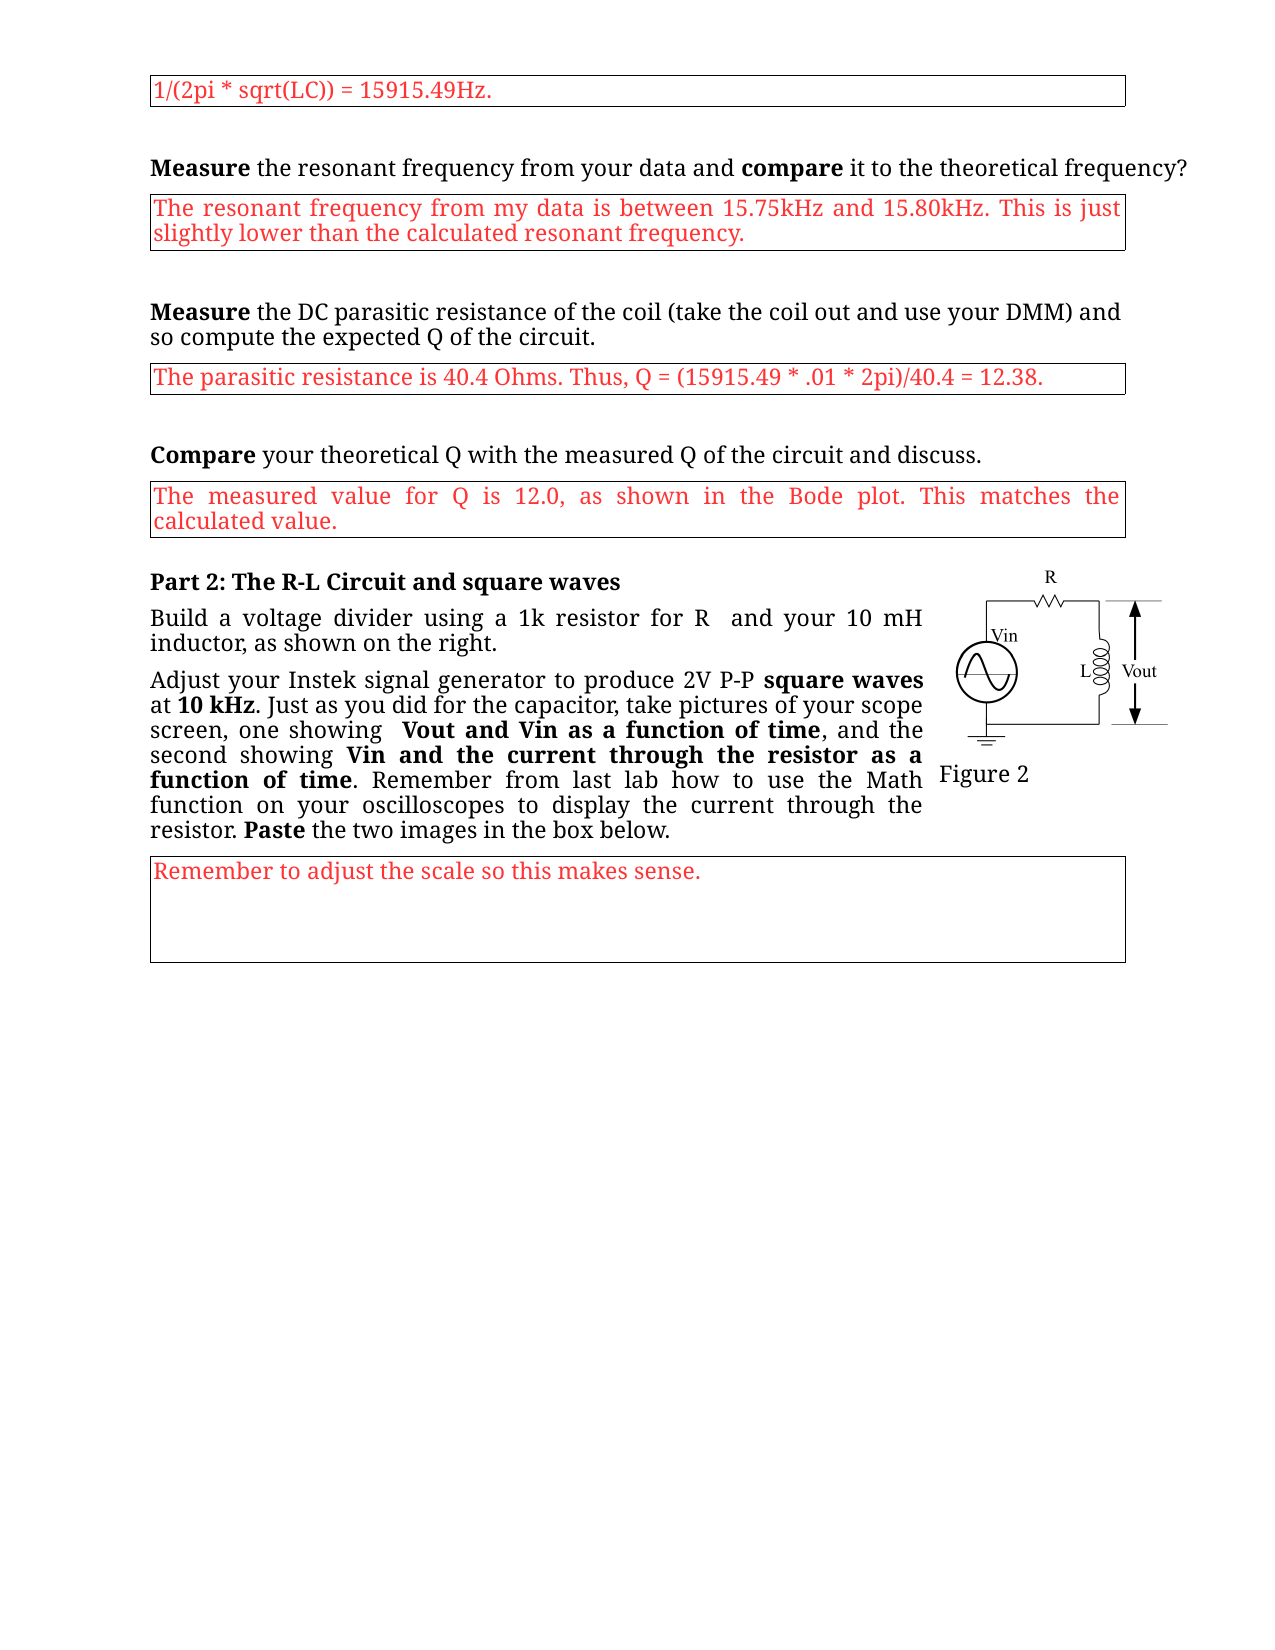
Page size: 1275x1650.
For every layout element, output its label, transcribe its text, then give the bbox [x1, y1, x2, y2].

text Build a voltage divider using a 1k resistor for R and your 10 mH inductor, as shown on the right. [150, 606, 938, 656]
text Measure the DC parasitic resistance of the coil (take the coil out and use your DMM) and so compute the expected Q of the circuit. [150, 300, 1125, 350]
text The resonant frequency from my data is between 15.75kHz and 15.80kHz. This is just slightly lower than the calculated resonant frequency. [151, 195, 1125, 250]
subtitle [939, 788, 1176, 812]
text Measure the resonant frequency from your data and compare it to the theoretical frequency? [150, 156, 1275, 181]
picture [938, 548, 1188, 763]
text The parasitic resistance is 40.4 Ohms. Thus, Q = (15915.49 * .01 * 2pi)/40.4 = 12.38. [151, 364, 1125, 394]
text 1/(2pi * sqrt(LC)) = 15915.49Hz. [151, 76, 1125, 106]
text Figure 2 [939, 763, 1176, 788]
text Adjust your Instek signal generator to produce 2V P-P square waves at 10 kHz. Just as you did for the capacitor, take pictures of your scope screen, one showing Vout and Vin as a function of time, and the second showing Vin and the current through the resistor as a function of time. Remember from last lab how to use the Math function on your oscilloscopes to display the current through the resistor. Paste the two images in the box below. [150, 669, 1125, 844]
text The measured value for Q is 12.0, as shown in the Bode plot. This matches the calculated value. [151, 482, 1125, 537]
text Remember to adjust the scale so this makes sense. [151, 857, 1125, 884]
subtitle Part 2: The R-L Circuit and square waves [150, 571, 938, 596]
text Compare your theoretical Q with the measured Q of the circuit and discuss. [150, 444, 1275, 469]
